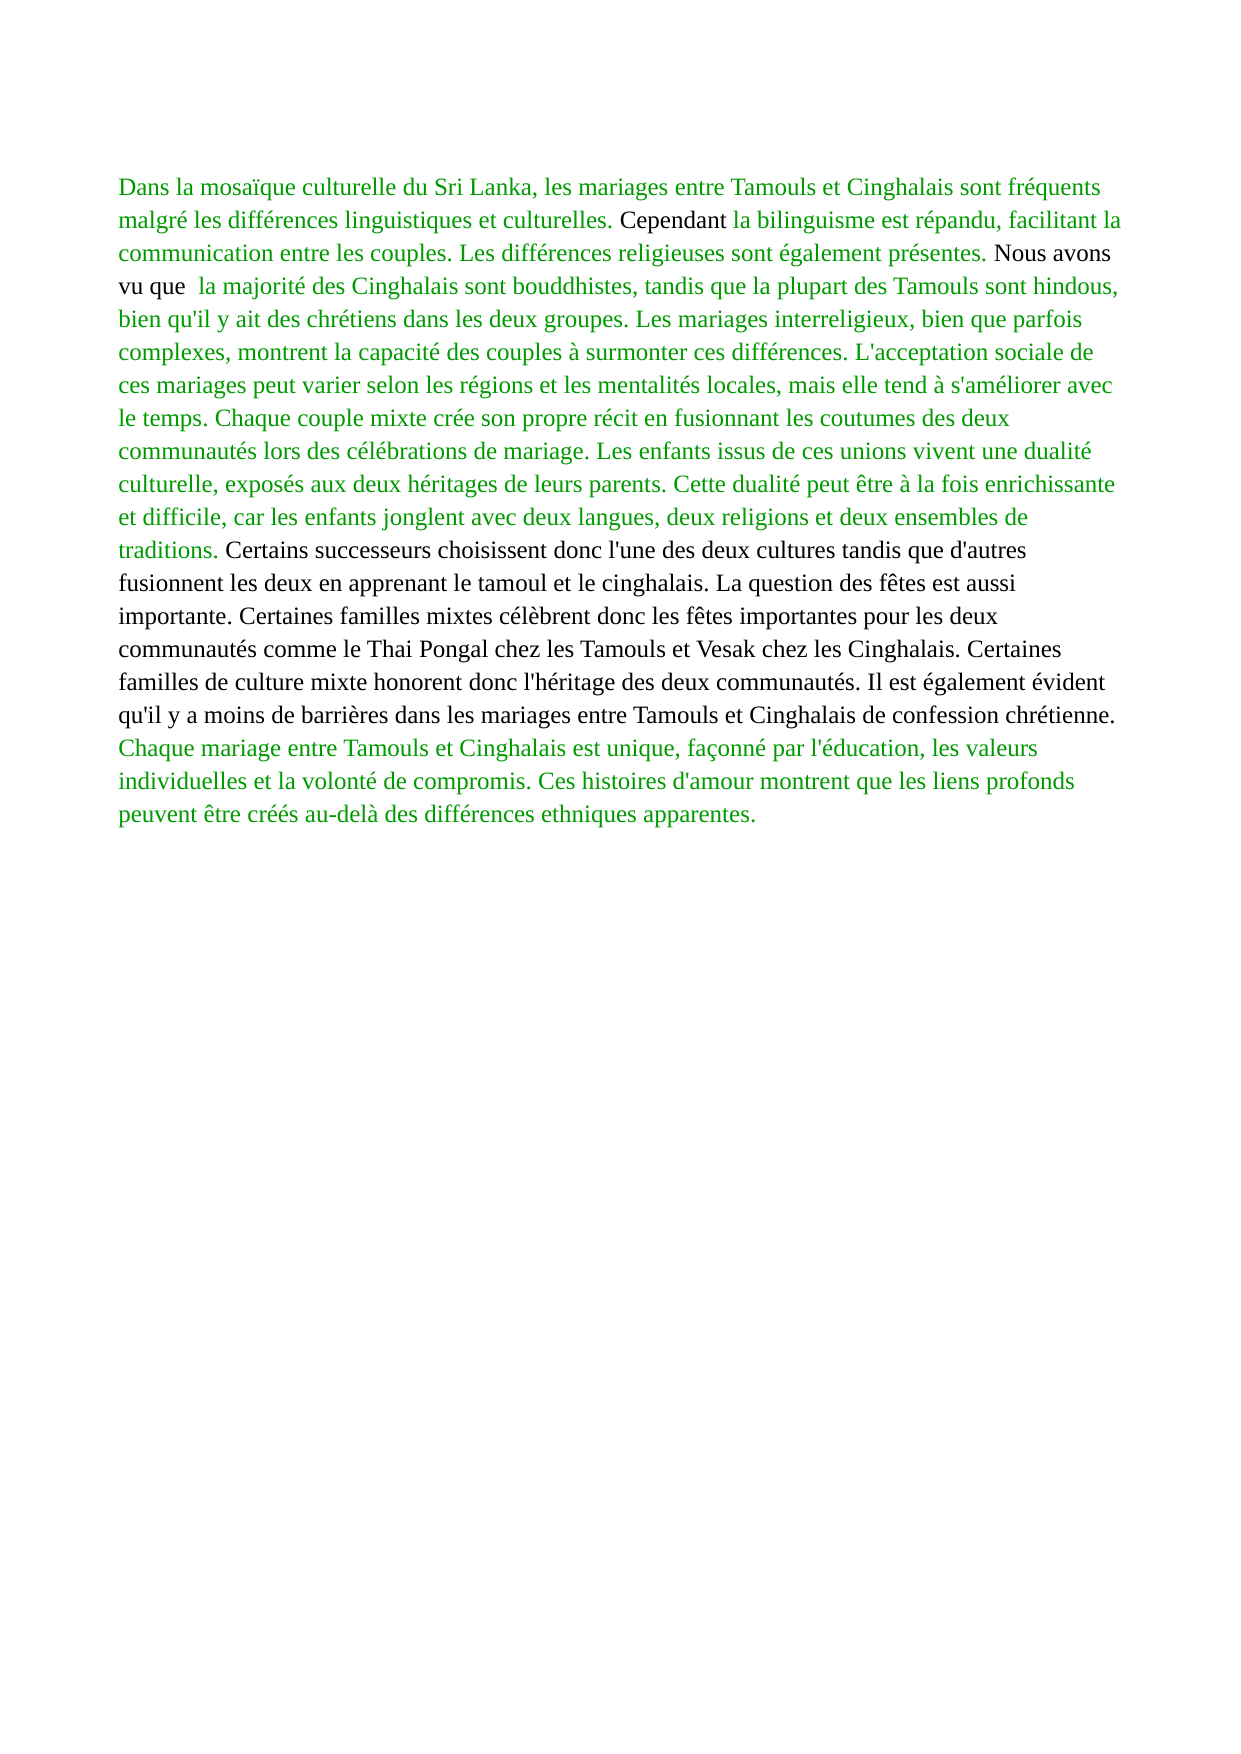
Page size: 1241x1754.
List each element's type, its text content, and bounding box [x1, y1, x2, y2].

text Dans la mosaïque culturelle du Sri Lanka, les mariages entre Tamouls et Cinghalais sont fréquents malgré les différences linguistiques et culturelles. Cependant la bilinguisme est répandu, facilitant la communication entre les couples. Les différences religieuses sont également présentes. Nous avons vu que la majorité des Cinghalais sont bouddhistes, tandis que la plupart des Tamouls sont hindous, bien qu'il y ait des chrétiens dans les deux groupes. Les mariages interreligieux, bien que parfois complexes, montrent la capacité des couples à surmonter ces différences. L'acceptation sociale de ces mariages peut varier selon les régions et les mentalités locales, mais elle tend à s'améliorer avec le temps. Chaque couple mixte crée son propre récit en fusionnant les coutumes des deux communautés lors des célébrations de mariage. Les enfants issus de ces unions vivent une dualité culturelle, exposés aux deux héritages de leurs parents. Cette dualité peut être à la fois enrichissante et difficile, car les enfants jonglent avec deux langues, deux religions et deux ensembles de traditions. Certains successeurs choisissent donc l'une des deux cultures tandis que d'autres fusionnent les deux en apprenant le tamoul et le cinghalais. La question des fêtes est aussi importante. Certaines familles mixtes célèbrent donc les fêtes importantes pour les deux communautés comme le Thai Pongal chez les Tamouls et Vesak chez les Cinghalais. Certaines familles de culture mixte honorent donc l'héritage des deux communautés. Il est également évident qu'il y a moins de barrières dans les mariages entre Tamouls et Cinghalais de confession chrétienne. Chaque mariage entre Tamouls et Cinghalais est unique, façonné par l'éducation, les valeurs individuelles et la volonté de compromis. Ces histoires d'amour montrent que les liens profonds peuvent être créés au-delà des différences ethniques apparentes. [118, 172, 1122, 828]
